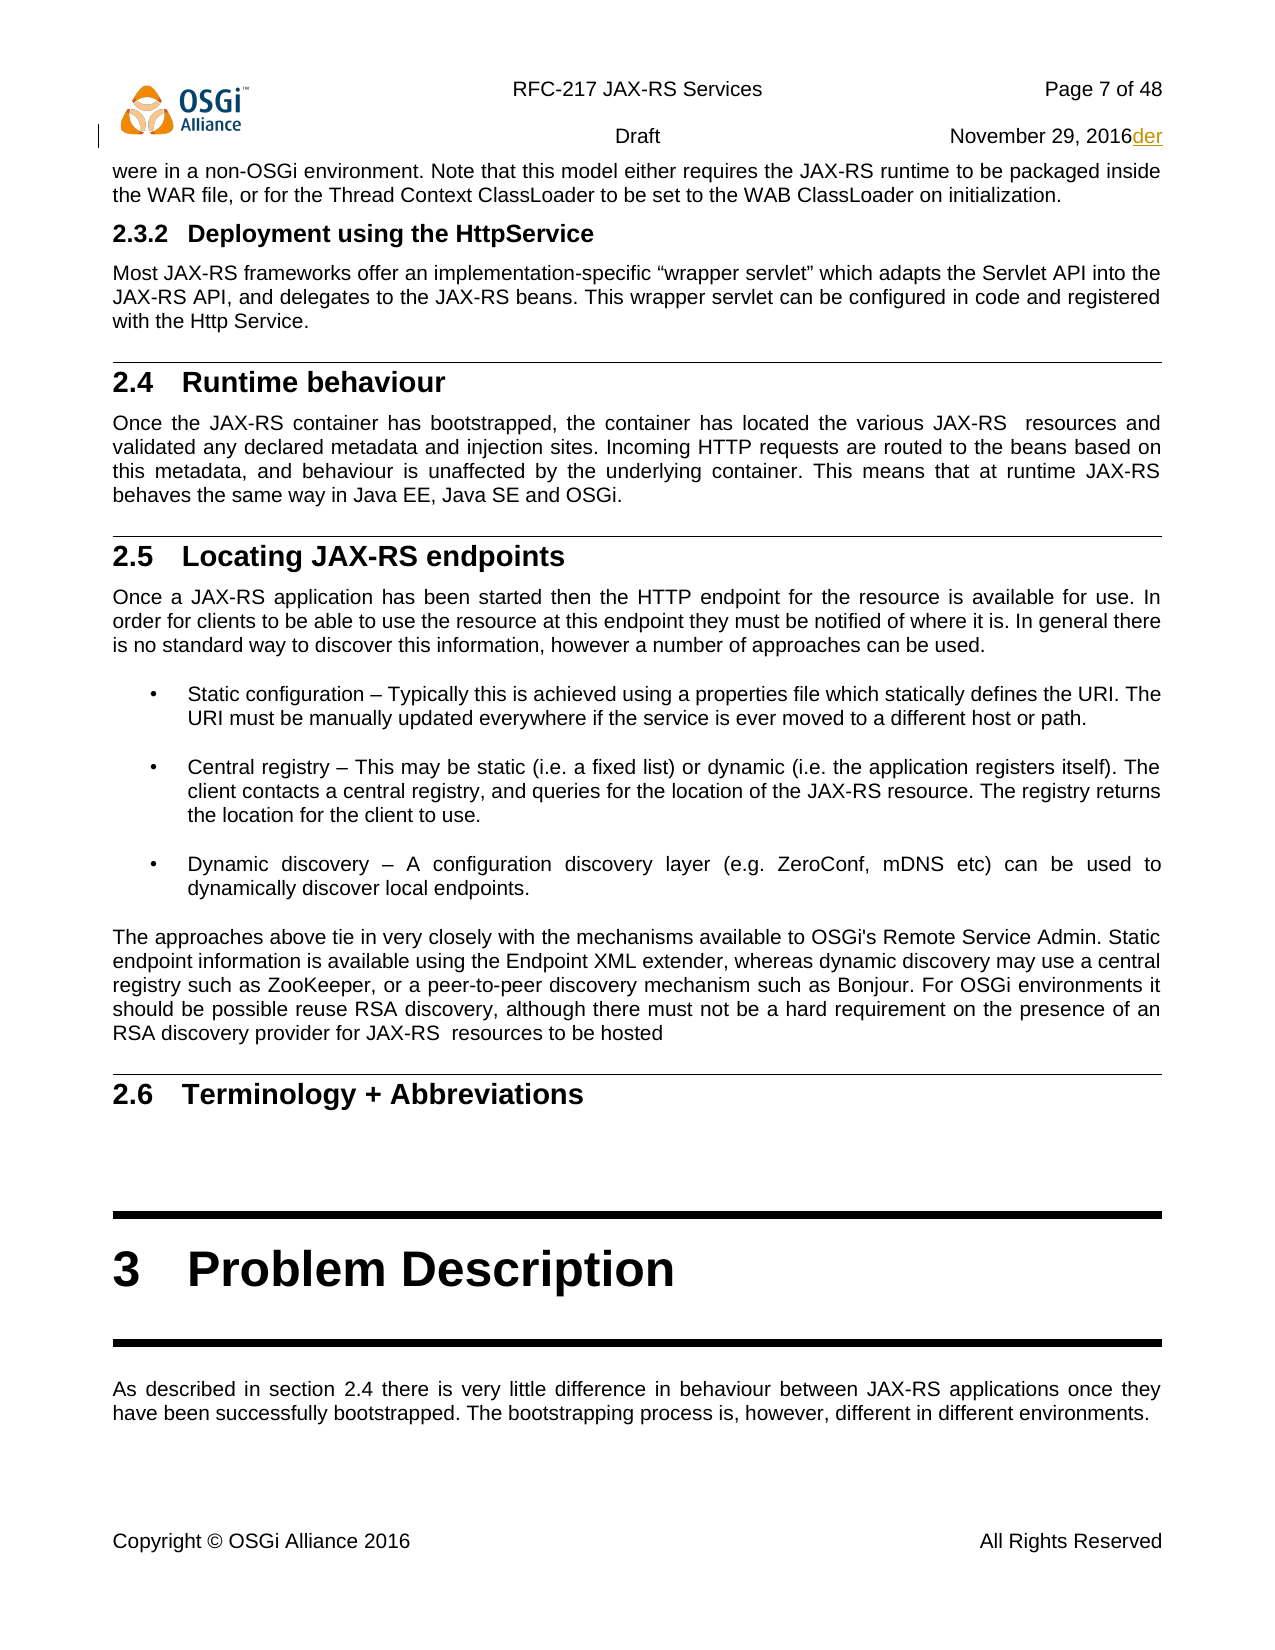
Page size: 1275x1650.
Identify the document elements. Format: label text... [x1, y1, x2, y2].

subtitle Terminology + Abbreviations [112, 1075, 1162, 1111]
list Static configuration – Typically this is achieved using a properties file which statically defines the URI. The URI must be manually updated everywhere if the service is ever moved to a different host or path. [150, 682, 1162, 730]
list Dynamic discovery – A configuration discovery layer (e.g. ZeroConf, mDNS etc) can be used to dynamically discover local endpoints. [150, 852, 1162, 900]
text The approaches above tie in very closely with the mechanisms available to OSGi's Remote Service Admin. Static endpoint information is available using the Endpoint XML extender, whereas dynamic discovery may use a central registry such as ZooKeeper, or a peer-to-peer discovery mechanism such as Bonjour. For OSGi environments it should be possible reuse RSA discovery, although there must not be a hard requirement on the presence of an RSA discovery provider for JAX-RS resources to be hosted [112, 925, 1162, 1045]
text Once the JAX-RS container has bootstrapped, the container has located the various JAX-RS resources and validated any declared metadata and injection sites. Incoming HTTP requests are routed to the beans based on this metadata, and behaviour is unaffected by the underlying container. This means that at runtime JAX-RS behaves the same way in Java EE, Java SE and OSGi. [112, 411, 1162, 507]
picture [113, 78, 257, 142]
text Once a JAX-RS application has been started then the HTTP endpoint for the resource is available for use. In order for clients to be able to use the resource at this endpoint they must be notified of where it is. In general there is no standard way to discover this information, however a number of approaches can be used. [112, 585, 1162, 657]
text were in a non-OSGi environment. Note that this model either requires the JAX-RS runtime to be packaged inside the WAR file, or for the Thread Context ClassLoader to be set to the WAB ClassLoader on initialization. [112, 159, 1162, 207]
subtitle Problem Description [112, 1212, 1162, 1347]
text As described in section 2.4 there is very little difference in behaviour between JAX-RS applications once they have been successfully bootstrapped. The bootstrapping process is, however, different in different environments. [112, 1376, 1162, 1424]
text Most JAX-RS frameworks offer an implementation-specific “wrapper servlet” which adapts the Servlet API into the JAX-RS API, and delegates to the JAX-RS beans. This wrapper servlet can be configured in code and registered with the Http Service. [112, 261, 1162, 332]
subtitle Deployment using the HttpService [112, 219, 1162, 248]
list Central registry – This may be static (i.e. a fixed list) or dynamic (i.e. the application registers itself). The client contacts a central registry, and queries for the location of the JAX-RS resource. The registry returns the location for the client to use. [150, 755, 1162, 827]
subtitle Runtime behaviour [112, 363, 1162, 398]
subtitle Locating JAX-RS endpoints [112, 537, 1162, 572]
